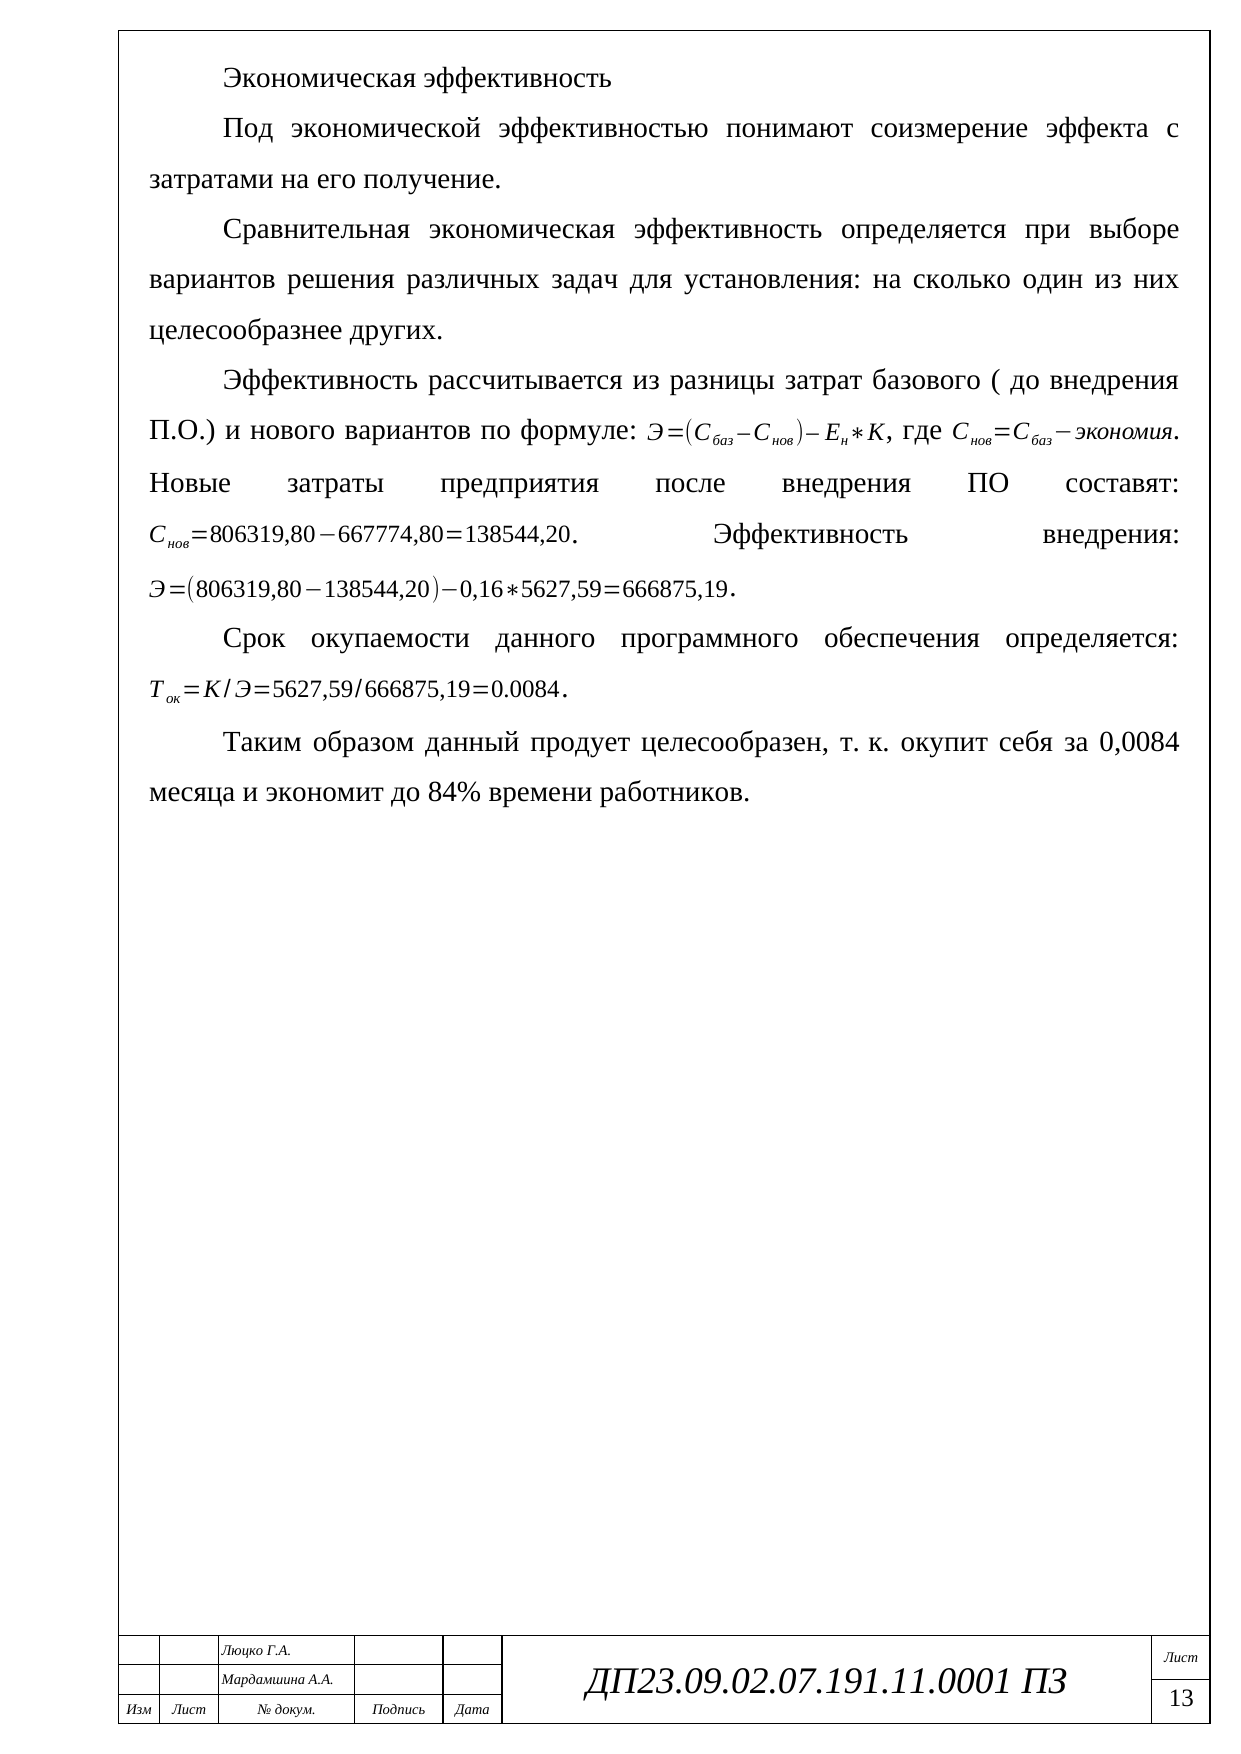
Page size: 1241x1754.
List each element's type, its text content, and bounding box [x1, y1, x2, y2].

text Таким образом данный продует целесообразен, т. к. окупит себя за 0,0084 месяца и экономит до 84% времени работников. [149, 724, 1180, 808]
text Эффективность рассчитывается из разницы затрат базового ( до внедрения П.О.) и нового вариантов по формуле: , где . Новые затраты предприятия после внедрения ПО составят: . Эффективность внедрения: . [149, 362, 1180, 603]
subtitle Экономическая эффективность [223, 60, 1180, 94]
text Сравнительная экономическая эффективность определяется при выборе вариантов решения различных задач для установления: на сколько один из них целесообразнее других. [149, 211, 1180, 345]
text Под экономической эффективностью понимают соизмерение эффекта с затратами на его получение. [149, 111, 1180, 194]
text Срок окупаемости данного программного обеспечения определяется: . [149, 620, 1180, 707]
